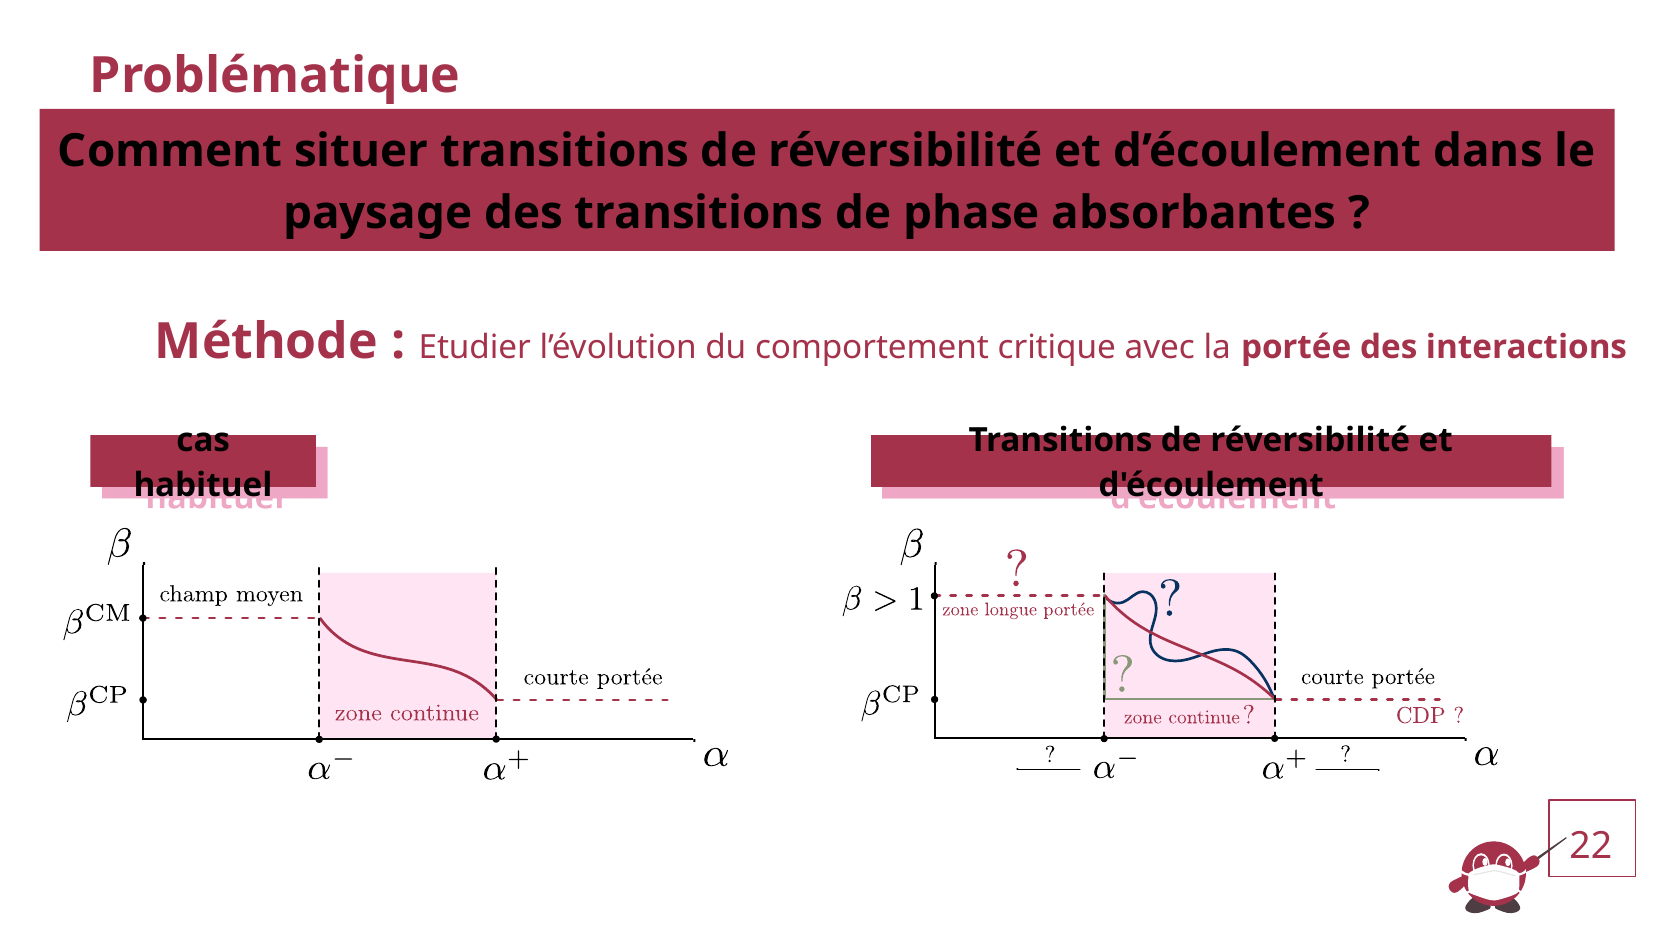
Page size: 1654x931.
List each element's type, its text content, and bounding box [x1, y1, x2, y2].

picture [842, 528, 1498, 779]
picture [23, 418, 826, 880]
text_box Problématique [75, 32, 435, 106]
text_box Méthode : Etudier l’évolution du comportement critique avec la portée des interactions [139, 297, 1527, 411]
text_box [1492, 811, 1654, 887]
text_box cas habituel [90, 435, 316, 487]
text_box Transitions de réversibilité et d'écoulement [871, 435, 1552, 487]
text_box Comment situer transitions de réversibilité et d’écoulement dans le paysage des transitions de phase absorbantes ? [39, 108, 1615, 251]
picture [1448, 799, 1637, 914]
